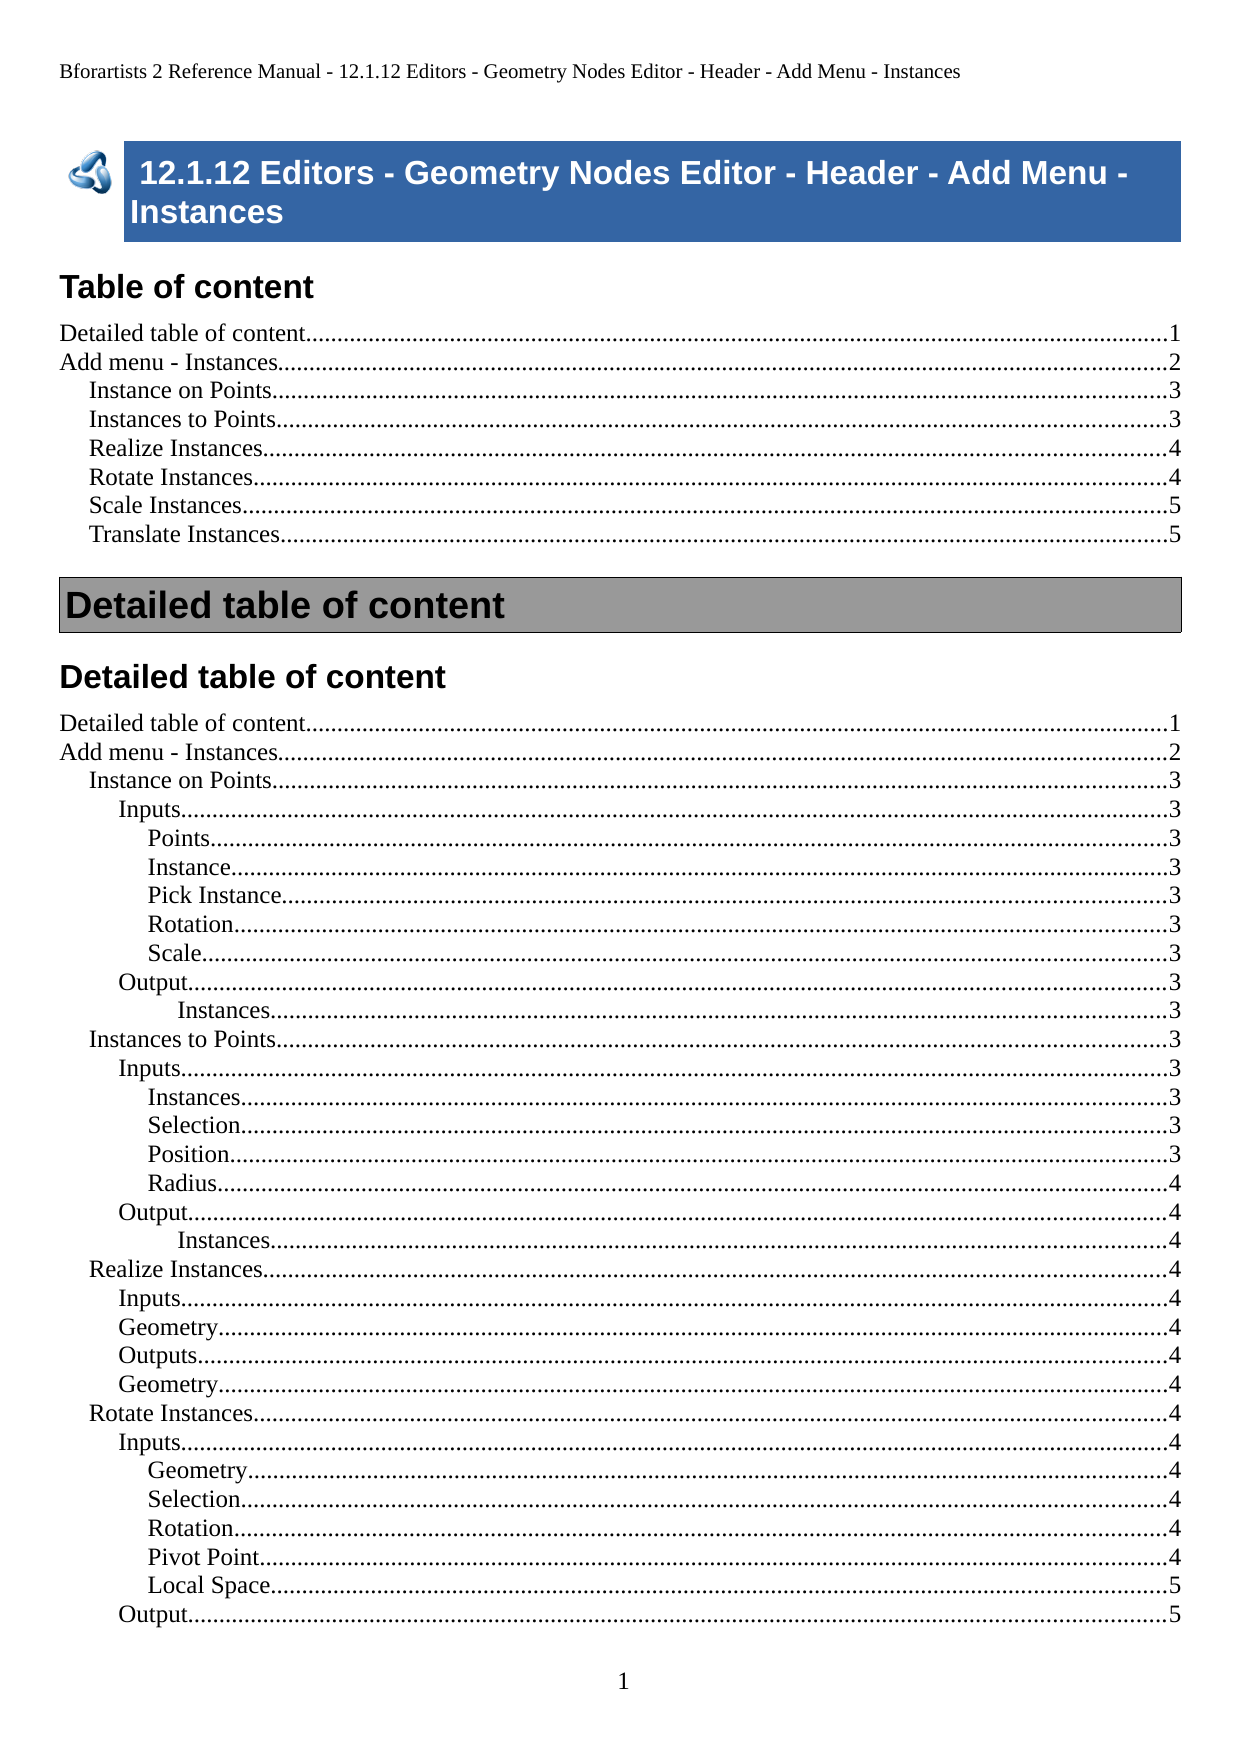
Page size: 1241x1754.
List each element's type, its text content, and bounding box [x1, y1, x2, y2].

table_header Detailed table of content [60, 578, 1181, 632]
text Instances 3 [177, 995, 1181, 1024]
text Pick Instance 3 [147, 880, 1181, 909]
text Detailed table of content 1 [59, 318, 1181, 347]
text Inputs 3 [118, 1053, 1181, 1082]
text Points 3 [147, 823, 1181, 852]
text Translate Instances 5 [88, 519, 1181, 548]
text Selection 4 [147, 1484, 1181, 1513]
text Inputs 4 [118, 1427, 1181, 1455]
text Rotation 4 [147, 1513, 1181, 1542]
text Inputs 4 [118, 1283, 1181, 1312]
table_header [59, 141, 124, 242]
text Output 3 [118, 967, 1181, 995]
text Instance 3 [147, 852, 1181, 880]
text Output 4 [118, 1197, 1181, 1225]
text Rotation 3 [147, 909, 1181, 938]
text Add menu - Instances 2 [59, 737, 1181, 765]
text Instances 4 [177, 1225, 1181, 1254]
table_header 12.1.12 Editors - Geometry Nodes Editor - Header - Add Menu - Instances [124, 141, 1181, 242]
subtitle Detailed table of content [59, 657, 1181, 695]
text Scale 3 [147, 938, 1181, 967]
text Instance on Points 3 [88, 765, 1181, 794]
text Inputs 3 [118, 794, 1181, 823]
text Add menu - Instances 2 [59, 347, 1181, 375]
text Detailed table of content 1 [59, 708, 1181, 737]
text Scale Instances 5 [88, 490, 1181, 519]
text Radius 4 [147, 1168, 1181, 1197]
text Geometry 4 [118, 1312, 1181, 1340]
text Rotate Instances 4 [88, 462, 1181, 490]
text Geometry 4 [118, 1369, 1181, 1398]
text Instances to Points 3 [88, 404, 1181, 433]
text Instances 3 [147, 1082, 1181, 1110]
picture [65, 147, 114, 197]
text Rotate Instances 4 [88, 1398, 1181, 1427]
text Instance on Points 3 [88, 375, 1181, 404]
text Pivot Point 4 [147, 1542, 1181, 1570]
text Realize Instances 4 [88, 433, 1181, 462]
text Local Space 5 [147, 1570, 1181, 1599]
text Realize Instances 4 [88, 1254, 1181, 1283]
text Outputs 4 [118, 1340, 1181, 1369]
text Position 3 [147, 1139, 1181, 1168]
subtitle Table of content [59, 267, 1181, 305]
text Instances to Points 3 [88, 1024, 1181, 1053]
text Selection 3 [147, 1110, 1181, 1139]
text Geometry 4 [147, 1455, 1181, 1484]
text Output 5 [118, 1599, 1181, 1628]
